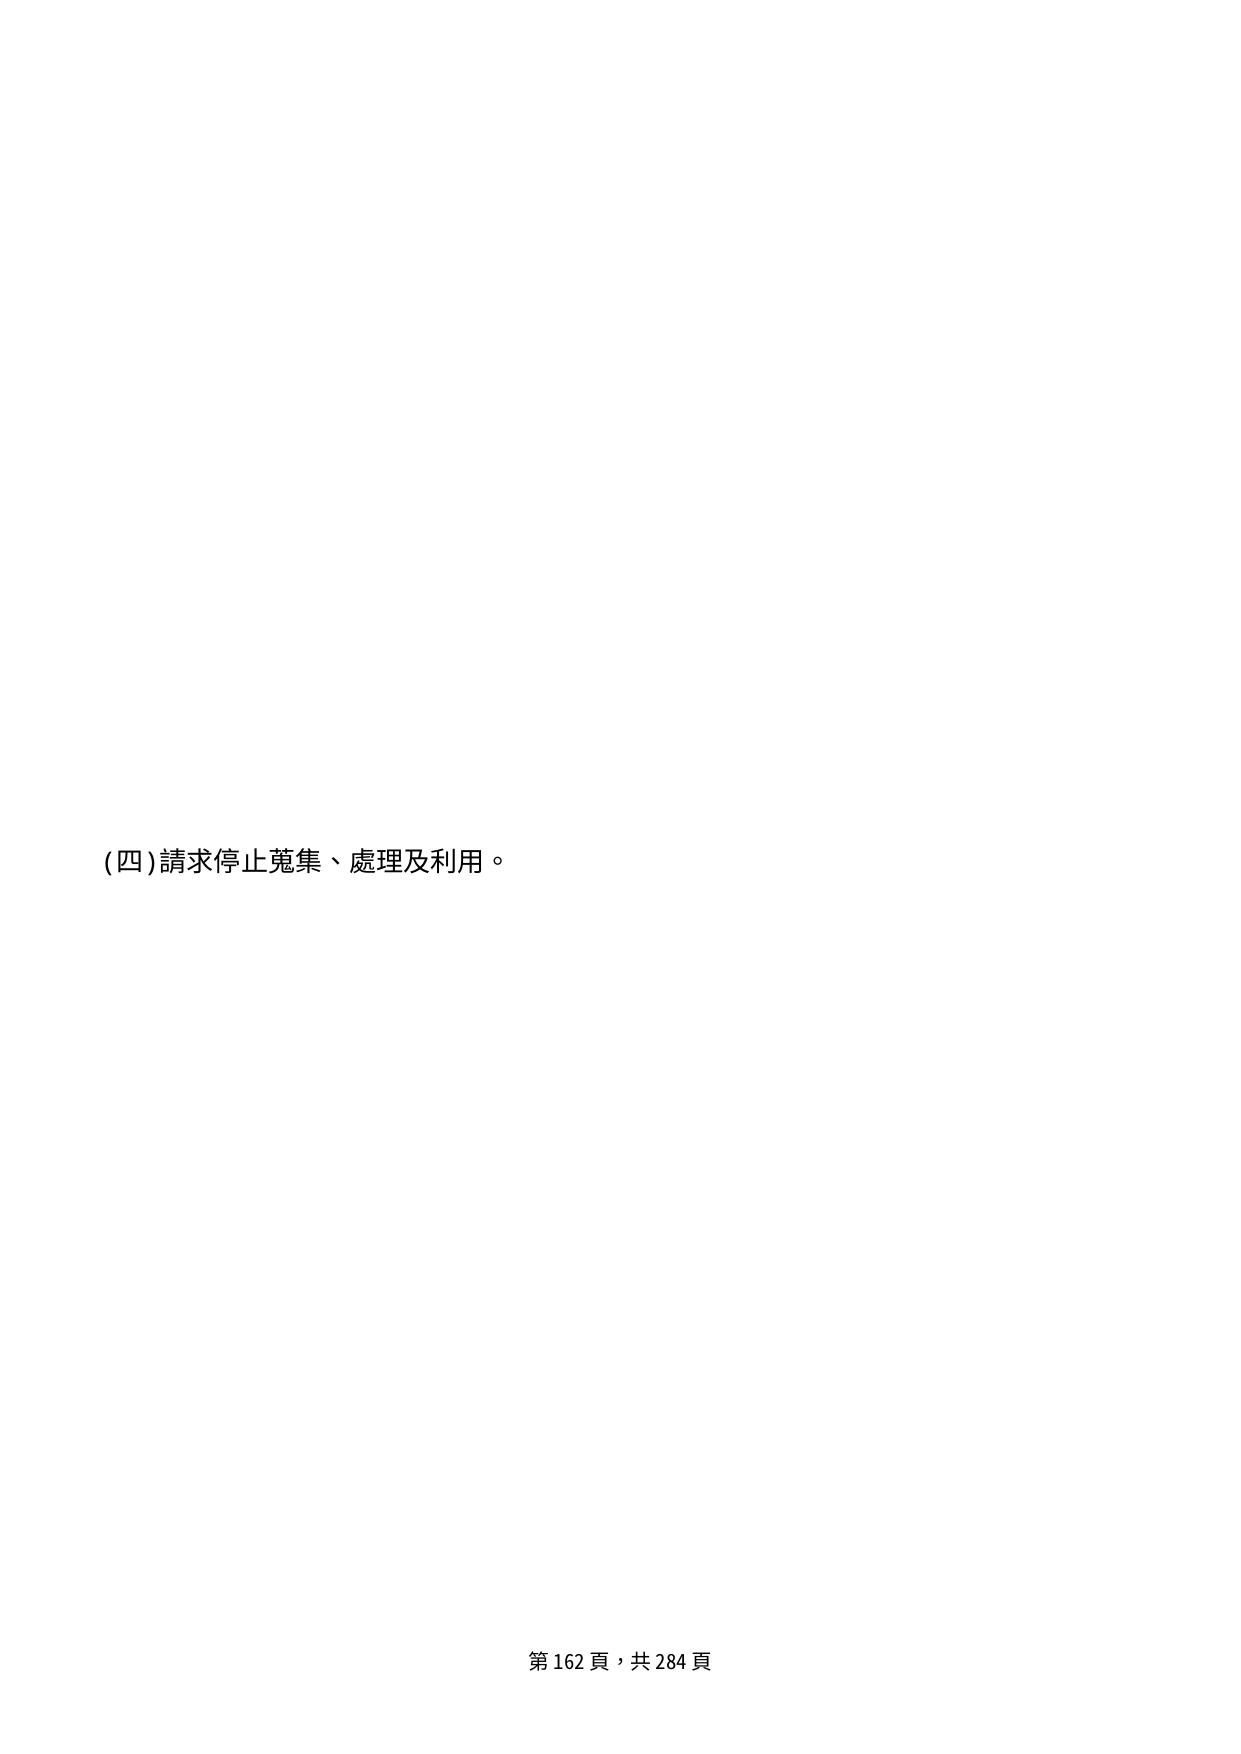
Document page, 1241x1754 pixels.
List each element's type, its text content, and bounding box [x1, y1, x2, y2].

text (四)請求停止蒐集、處理及利用。 [100, 818, 1165, 880]
